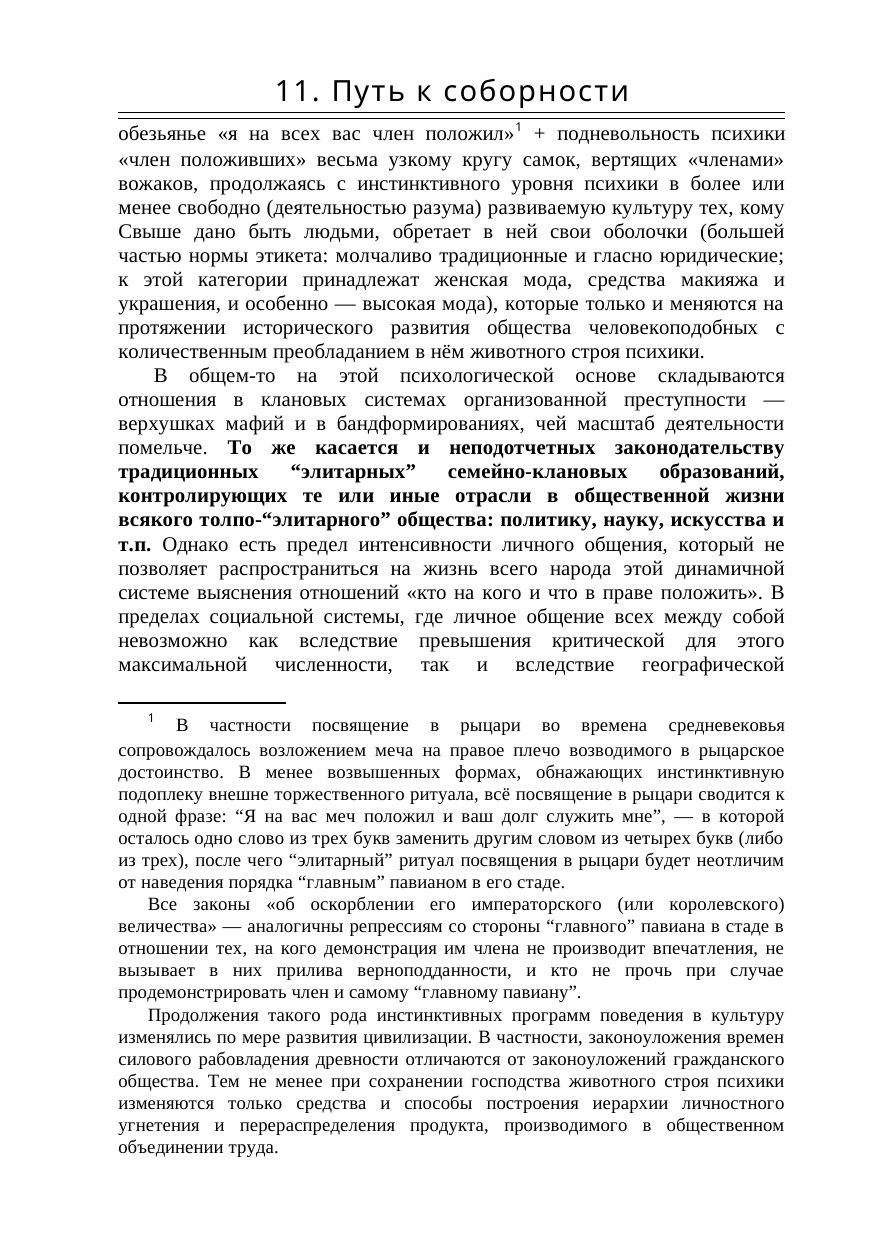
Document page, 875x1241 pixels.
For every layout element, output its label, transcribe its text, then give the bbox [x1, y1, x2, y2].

text обезьянье «я на всех вас член положил» + подневольность психики «член положивших» весьма узкому кругу самок, вертящих «членами» вожаков, продолжаясь с инстинктивного уровня психики в более или менее свободно (деятельностью разума) развиваемую культуру тех, кому Свыше дано быть людьми, обретает в ней свои оболочки (большей частью нормы этикета: молчаливо традиционные и гласно юридические; к этой категории принадлежат женская мода, средства макияжа и украшения, и особенно — высокая мода), которые только и меняются на протяжении исторического развития общества человекоподобных с количественным преобладанием в нём животного строя психики. [118, 119, 785, 363]
text В общем-то на этой психологической основе складываются отношения в клановых системах организованной преступности — верхушках мафий и в бандформированиях, чей масштаб деятельности помельче. То же касается и неподотчетных законодательству традиционных “элитарных” семейно-клановых образований, контролирующих те или иные отрасли в общественной жизни всякого толпо-“элитарного” общества: политику, науку, искусства и т.п. Однако есть предел интенсивности личного общения, который не позволяет распространиться на жизнь всего народа этой динамичной системе выяснения отношений «кто на кого и что в праве положить». В пределах социальной системы, где личное общение всех между собой невозможно как вследствие превышения критической для этого максимальной численности, так и вследствие географической [118, 363, 785, 676]
text В частности посвящение в рыцари во времена средневековья сопровождалось возложением меча на правое плечо возводимого в рыцарское достоинство. В менее возвышенных формах, обнажающих инстинктивную подоплеку внешне торжественного ритуала, всё посвящение в рыцари сводится к одной фразе: “Я на вас меч положил и ваш долг служить мне”, — в которой осталось одно слово из трех букв заменить другим словом из четырех букв (либо из трех), после чего “элитарный” ритуал посвящения в рыцари будет неотличим от наведения порядка “главным” павианом в его стаде. [118, 709, 785, 892]
text Все законы «об оскорблении его императорского (или королевского) величества» — аналогичны репрессиям со стороны “главного” павиана в стаде в отношении тех, на кого демонстрация им члена не производит впечатления, не вызывает в них прилива верноподданности, и кто не прочь при случае продемонстрировать член и самому “главному павиану”. [118, 892, 785, 1003]
text Продолжения такого рода инстинктивных программ поведения в культуру изменялись по мере развития цивилизации. В частности, законоуложения времен силового рабовладения древности отличаются от законоуложений гражданского общества. Тем не менее при сохранении господства животного строя психики изменяются только средства и способы построения иерархии личностного угнетения и перераспределения продукта, производимого в общественном объединении труда. [118, 1003, 785, 1157]
